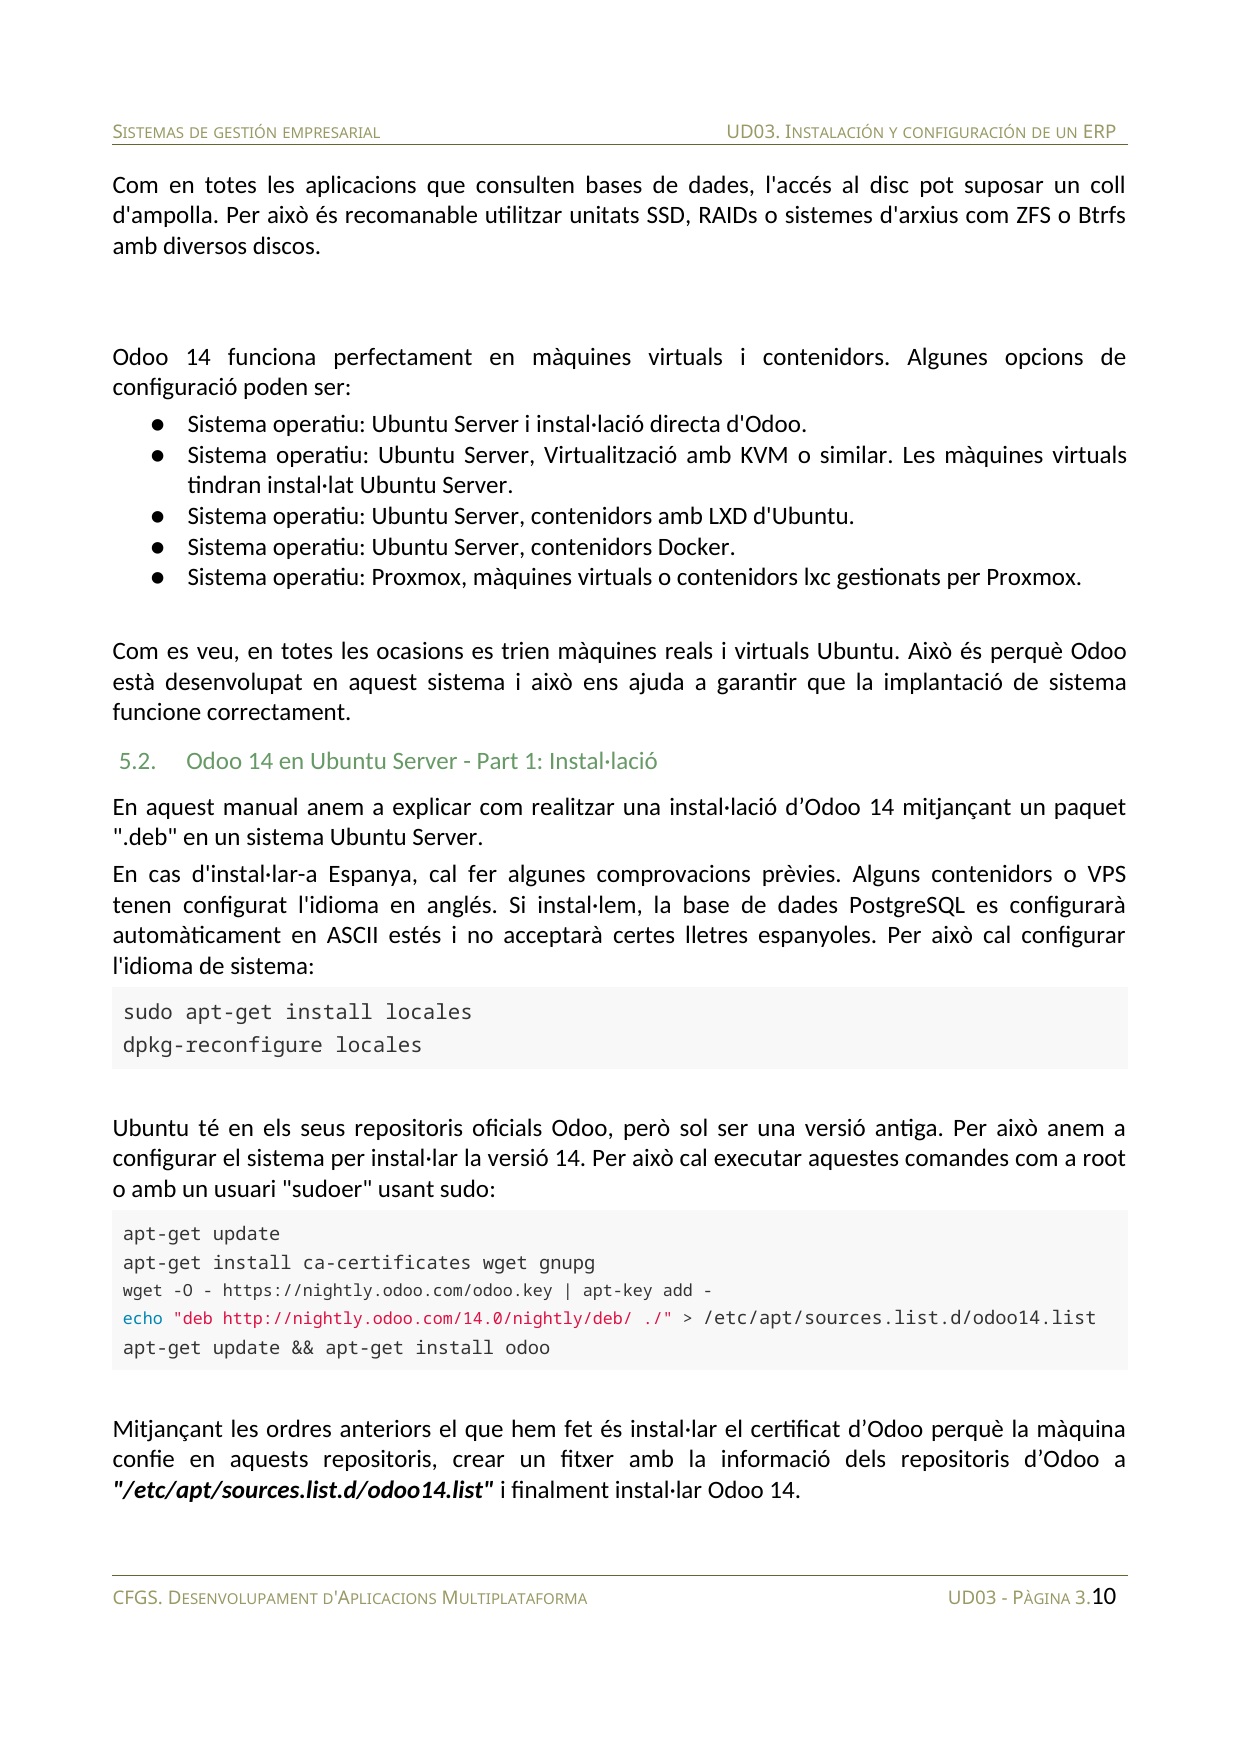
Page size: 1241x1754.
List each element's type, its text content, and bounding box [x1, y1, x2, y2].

list Sistema operatiu: Ubuntu Server, contenidors amb LXD d'Ubuntu. [150, 500, 1128, 531]
text Com es veu, en totes les ocasions es trien màquines reals i virtuals Ubuntu. Això és perquè Odoo està desenvolupat en aquest sistema i això ens ajuda a garantir que la implantació de sistema funcione correctament. [112, 635, 1128, 727]
list Sistema operatiu: Ubuntu Server, contenidors Docker. [150, 531, 1128, 561]
text Ubuntu té en els seus repositoris oficials Odoo, però sol ser una versió antiga. Per això anem a configurar el sistema per instal·lar la versió 14. Per això cal executar aquestes comandes com a root o amb un usuari "sudoer" usant sudo: [112, 1112, 1128, 1203]
text En aquest manual anem a explicar com realitzar una instal·lació d’Odoo 14 mitjançant un paquet ".deb" en un sistema Ubuntu Server. [112, 791, 1128, 852]
text Com en totes les aplicacions que consulten bases de dades, l'accés al disc pot suposar un coll d'ampolla. Per això és recomanable utilitzar unitats SSD, RAIDs o sistemes d'arxius com ZFS o Btrfs amb diversos discos. [112, 169, 1128, 261]
text Odoo 14 funciona perfectament en màquines virtuals i contenidors. Algunes opcions de configuració poden ser: [112, 341, 1128, 402]
list Sistema operatiu: Ubuntu Server i instal·lació directa d'Odoo. [150, 408, 1128, 439]
table_header sudo apt-get install locales dpkg-reconfigure locales [112, 987, 1128, 1069]
list Sistema operatiu: Proxmox, màquines virtuals o contenidors lxc gestionats per Proxmox. [150, 561, 1128, 592]
list Sistema operatiu: Ubuntu Server, Virtualització amb KVM o similar. Les màquines virtuals tindran instal·lat Ubuntu Server. [150, 439, 1128, 500]
text Mitjançant les ordres anteriors el que hem fet és instal·lar el certificat d’Odoo perquè la màquina confie en aquests repositoris, crear un fitxer amb la informació dels repositoris d’Odoo a "/etc/apt/sources.list.d/odoo14.list" i finalment instal·lar Odoo 14. [112, 1413, 1128, 1504]
text En cas d'instal·lar-a Espanya, cal fer algunes comprovacions prèvies. Alguns contenidors o VPS tenen configurat l'idioma en anglés. Si instal·lem, la base de dades PostgreSQL es configurarà automàticament en ASCII estés i no acceptarà certes lletres espanyoles. Per això cal configurar l'idioma de sistema: [112, 858, 1128, 980]
subtitle Odoo 14 en Ubuntu Server - Part 1: Instal·lació [156, 746, 1128, 776]
table_header apt-get update apt-get install ca-certificates wget gnupg wget -O - https://nightly.odoo.com/odoo.key | apt-key add - echo "deb http://nightly.odoo.com/14.0/nightly/deb/ ./" > /etc/apt/sources.list.d/odoo14.list apt-get update && apt-get install odoo [112, 1210, 1128, 1370]
